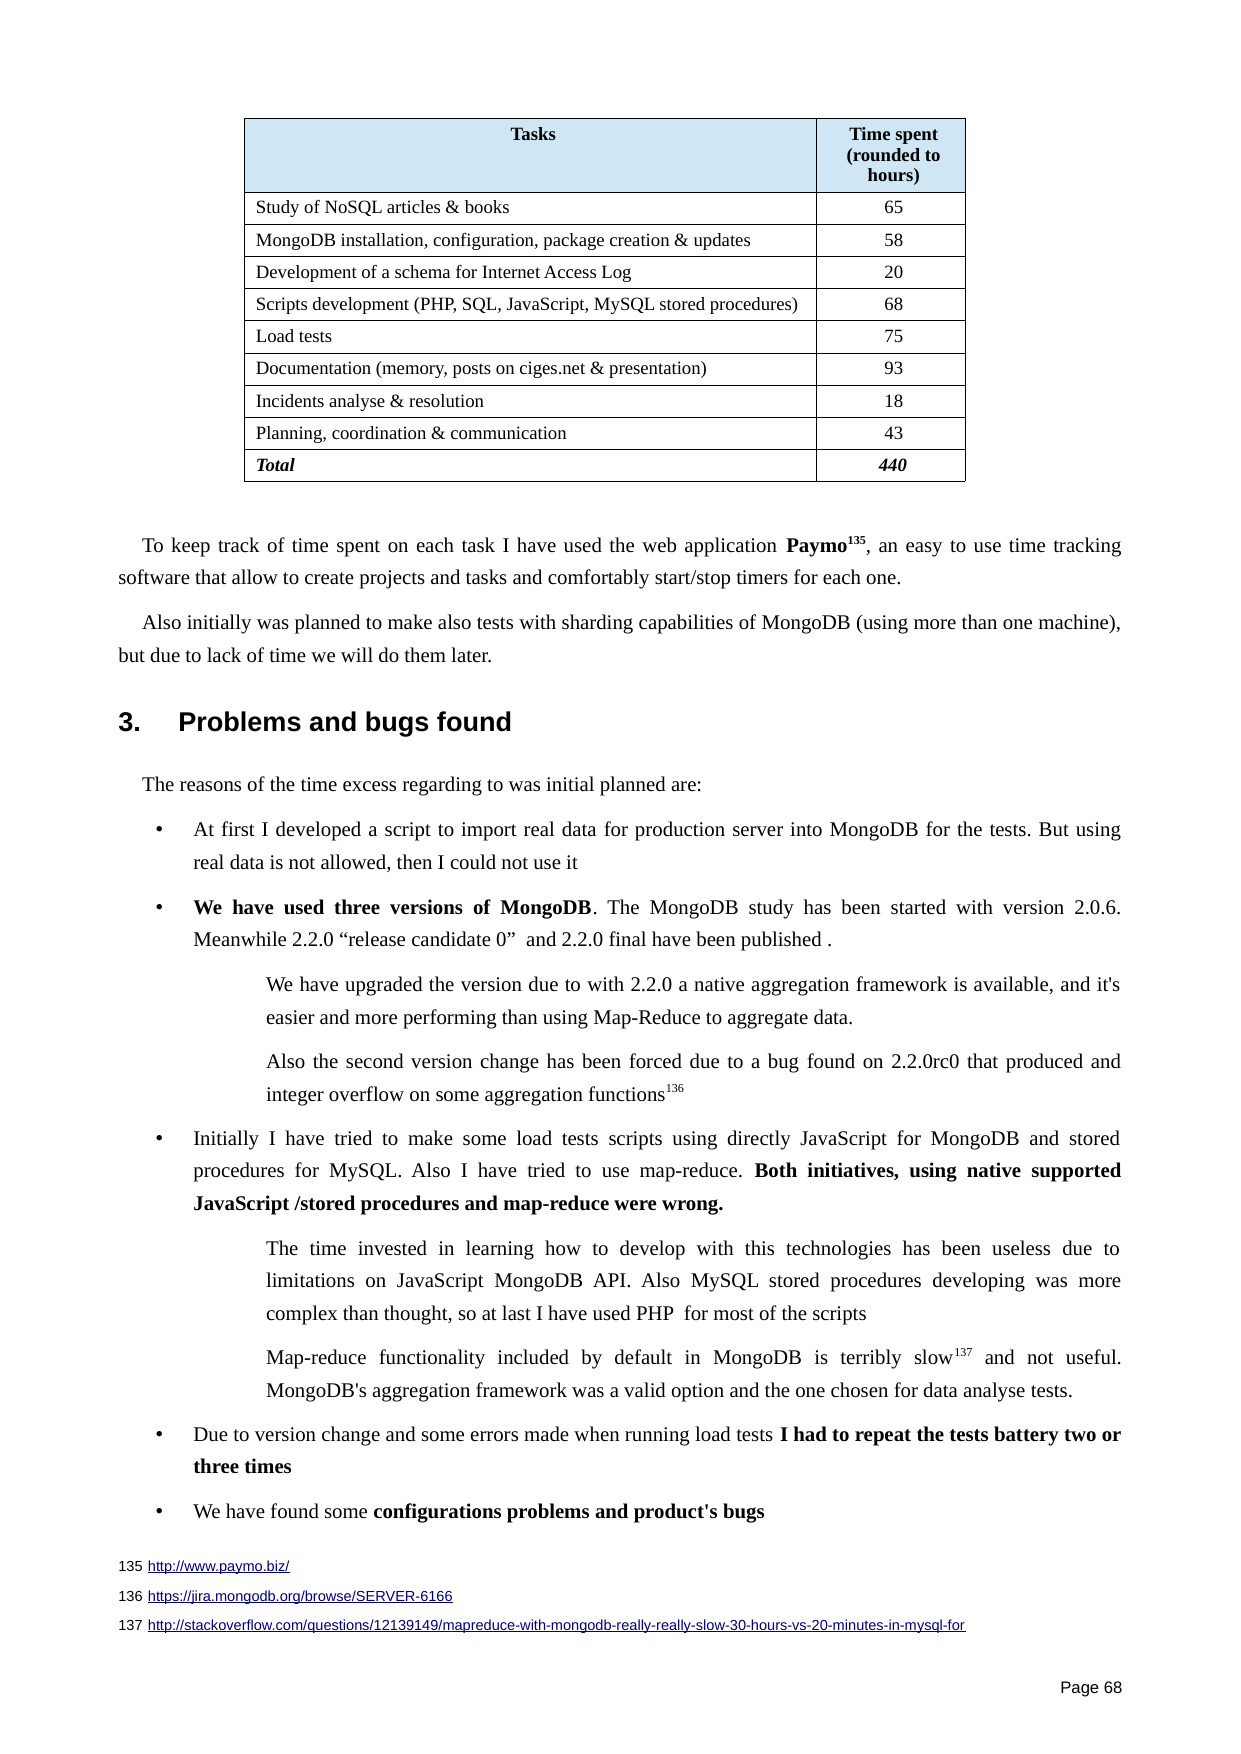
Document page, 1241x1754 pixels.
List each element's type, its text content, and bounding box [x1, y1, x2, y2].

subtitle Problems and bugs found [118, 706, 1122, 738]
text The reasons of the time excess regarding to was initial planned are: [118, 766, 1122, 798]
text http://stackoverflow.com/questions/12139149/mapreduce-with-mongodb-really-really-slow-30-hours-vs-20-minutes-in-mysql-for [118, 1607, 1122, 1636]
list Initially I have tried to make some load tests scripts using directly JavaScript for MongoDB and stored procedures for MySQL. Also I have tried to use map-reduce. Both initiatives, using native supported JavaScript /stored procedures and map-reduce were wrong. [156, 1119, 1122, 1217]
table_cell 43 [817, 418, 965, 449]
table_header Tasks [245, 119, 816, 192]
list Due to version change and some errors made when running load tests I had to repeat the tests battery two or three times [156, 1415, 1122, 1480]
text We have upgraded the version due to with 2.2.0 a native aggregation framework is available, and it's easier and more performing than using Map-Reduce to aggregate data. [266, 966, 1122, 1031]
table_cell 68 [817, 289, 965, 320]
list We have found some configurations problems and product's bugs [156, 1493, 1122, 1525]
text Also initially was planned to make also tests with sharding capabilities of MongoDB (using more than one machine), but due to lack of time we will do them later. [118, 604, 1122, 669]
text Map-reduce functionality included by default in MongoDB is terribly slow and not useful. MongoDB's aggregation framework was a valid option and the one chosen for data analyse tests. [266, 1338, 1122, 1403]
table_cell 65 [817, 193, 965, 224]
table_cell 58 [817, 225, 965, 256]
text Also the second version change has been forced due to a bug found on 2.2.0rc0 that produced and integer overflow on some aggregation functions [266, 1042, 1122, 1107]
table_cell 75 [817, 321, 965, 352]
table_cell Development of a schema for Internet Access Log [245, 257, 816, 288]
table_cell Total [245, 450, 816, 481]
table_cell 18 [817, 386, 965, 417]
text The time invested in learning how to develop with this technologies has been useless due to limitations on JavaScript MongoDB API. Also MySQL stored procedures developing was more complex than thought, so at last I have used PHP for most of the scripts [266, 1229, 1122, 1327]
table_cell Documentation (memory, posts on ciges.net & presentation) [245, 354, 816, 385]
table_cell Planning, coordination & communication [245, 418, 816, 449]
table_cell Incidents analyse & resolution [245, 386, 816, 417]
list At first I developed a script to import real data for production server into MongoDB for the tests. But using real data is not allowed, then I could not use it [156, 811, 1122, 876]
table_cell MongoDB installation, configuration, package creation & updates [245, 225, 816, 256]
table_cell Study of NoSQL articles & books [245, 193, 816, 224]
table_cell Scripts development (PHP, SQL, JavaScript, MySQL stored procedures) [245, 289, 816, 320]
table_cell 20 [817, 257, 965, 288]
table_header Time spent (rounded to hours) [817, 119, 965, 192]
text https://jira.mongodb.org/browse/SERVER-6166 [118, 1577, 1122, 1607]
table_cell 93 [817, 354, 965, 385]
table_cell 440 [817, 450, 965, 481]
table_cell Load tests [245, 321, 816, 352]
list We have used three versions of MongoDB. The MongoDB study has been started with version 2.0.6. Meanwhile 2.2.0 “release candidate 0” and 2.2.0 final have been published . [156, 888, 1122, 953]
text To keep track of time spent on each task I have used the web application Paymo, an easy to use time tracking software that allow to create projects and tasks and comfortably start/stop timers for each one. [118, 526, 1122, 591]
text http://www.paymo.biz/ [118, 1548, 1122, 1577]
